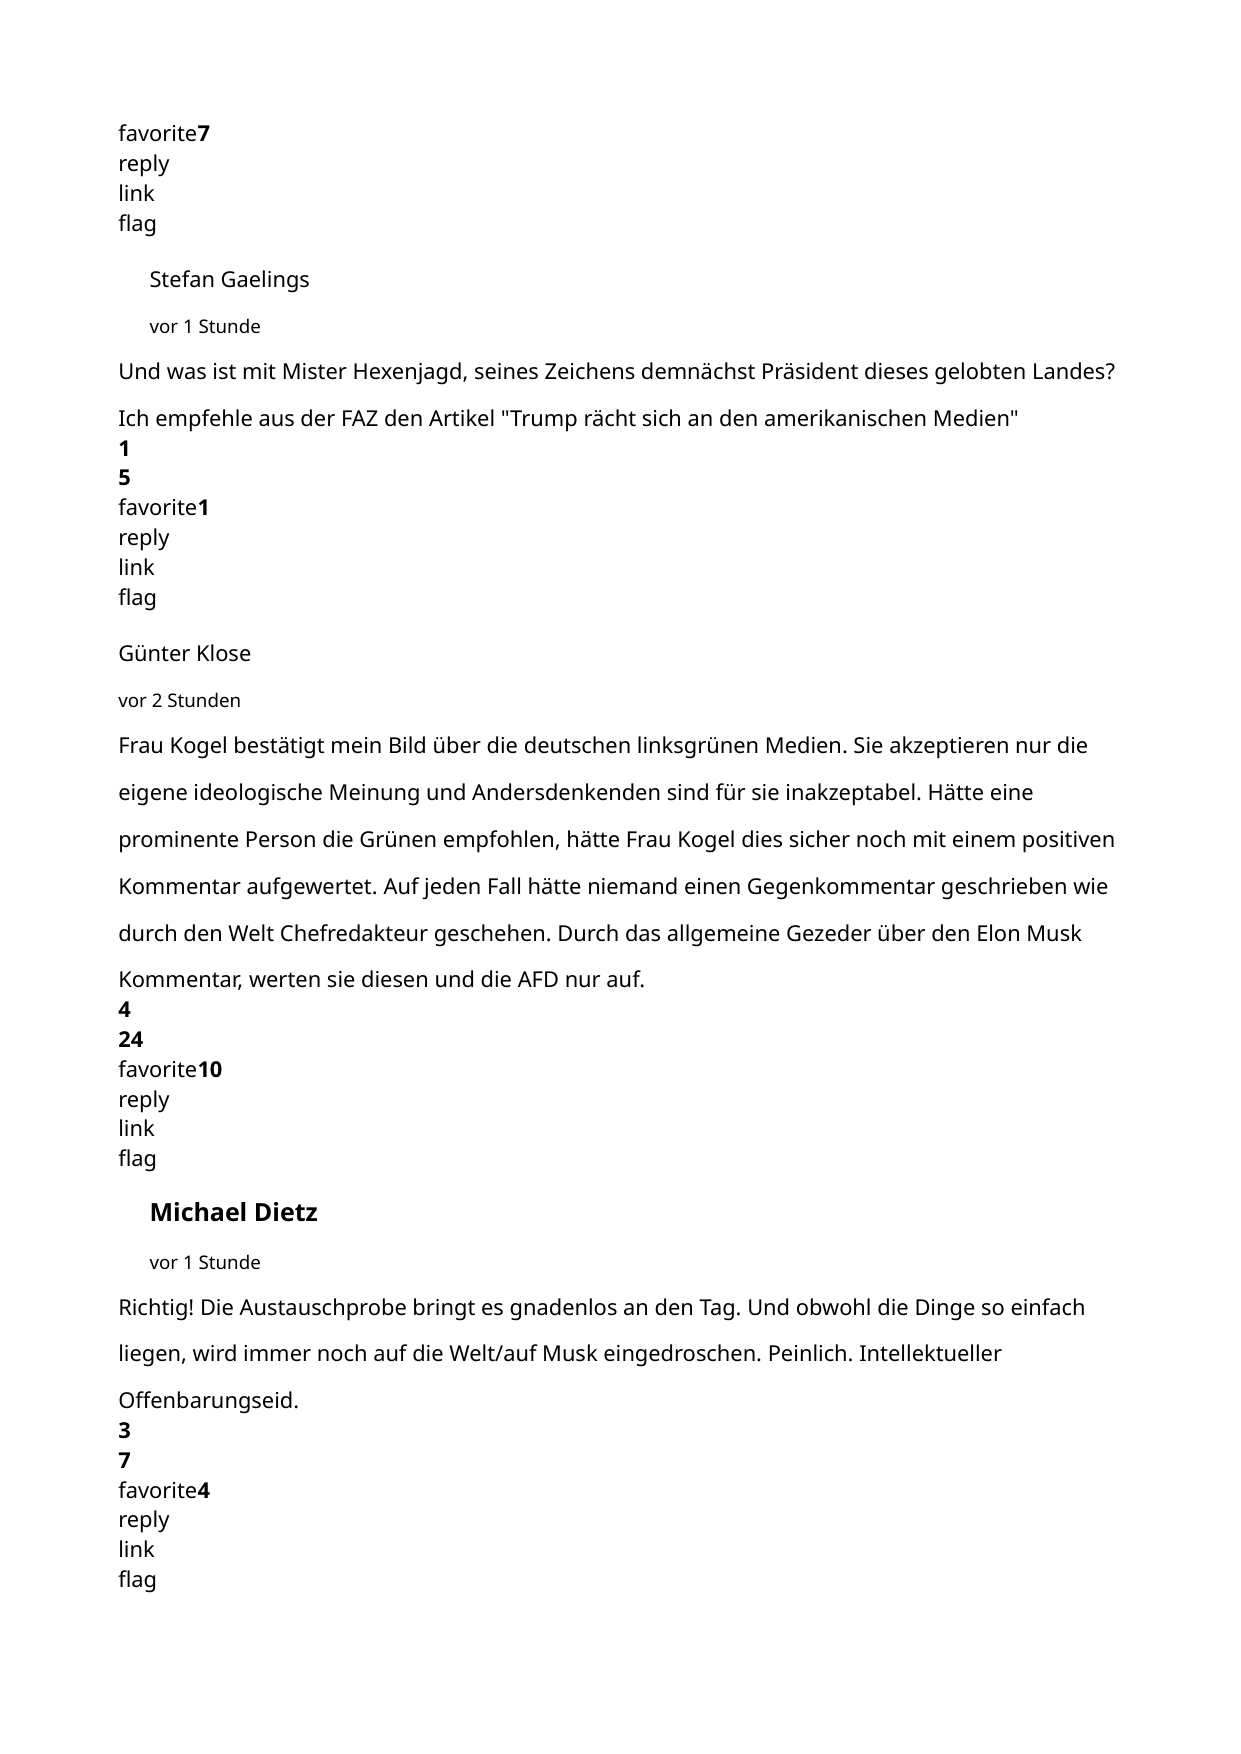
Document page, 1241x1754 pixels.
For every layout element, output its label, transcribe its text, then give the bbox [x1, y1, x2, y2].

text Stefan Gaelings [149, 253, 1114, 293]
text link [118, 1113, 1122, 1143]
text reply [118, 522, 1122, 552]
text flag [118, 1564, 1122, 1594]
text favorite7 [118, 118, 1122, 148]
text link [118, 552, 1122, 582]
text Michael Dietz [149, 1188, 1114, 1229]
text flag [118, 1143, 1122, 1173]
text 5 [118, 462, 1122, 492]
text link [118, 178, 1122, 207]
text 24 [118, 1024, 1122, 1054]
text vor 1 Stunde [149, 309, 1122, 339]
text flag [118, 207, 1122, 237]
text vor 1 Stunde [149, 1245, 1122, 1274]
text favorite10 [118, 1054, 1122, 1083]
text Richtig! Die Austauschprobe bringt es gnadenlos an den Tag. Und obwohl die Dinge so einfach liegen, wird immer noch auf die Welt/auf Musk eingedroschen. Peinlich. Intellektueller Offenbarungseid. [118, 1274, 1122, 1415]
text flag [118, 582, 1122, 611]
text reply [118, 1083, 1122, 1113]
text reply [118, 1504, 1122, 1534]
text link [118, 1534, 1122, 1564]
text favorite4 [118, 1475, 1122, 1504]
text 4 [118, 994, 1122, 1024]
text 7 [118, 1445, 1122, 1475]
text Günter Klose [118, 627, 1114, 668]
text Und was ist mit Mister Hexenjagd, seines Zeichens demnächst Präsident dieses gelobten Landes? Ich empfehle aus der FAZ den Artikel "Trump rächt sich an den amerikanischen Medien" [118, 339, 1122, 433]
text reply [118, 148, 1122, 178]
text 3 [118, 1415, 1122, 1445]
text Frau Kogel bestätigt mein Bild über die deutschen linksgrünen Medien. Sie akzeptieren nur die eigene ideologische Meinung und Andersdenkenden sind für sie inakzeptabel. Hätte eine prominente Person die Grünen empfohlen, hätte Frau Kogel dies sicher noch mit einem positiven Kommentar aufgewertet. Auf jeden Fall hätte niemand einen Gegenkommentar geschrieben wie durch den Welt Chefredakteur geschehen. Durch das allgemeine Gezeder über den Elon Musk Kommentar, werten sie diesen und die AFD nur auf. [118, 713, 1122, 994]
text 1 [118, 433, 1122, 462]
text favorite1 [118, 492, 1122, 522]
text vor 2 Stunden [118, 683, 1122, 713]
